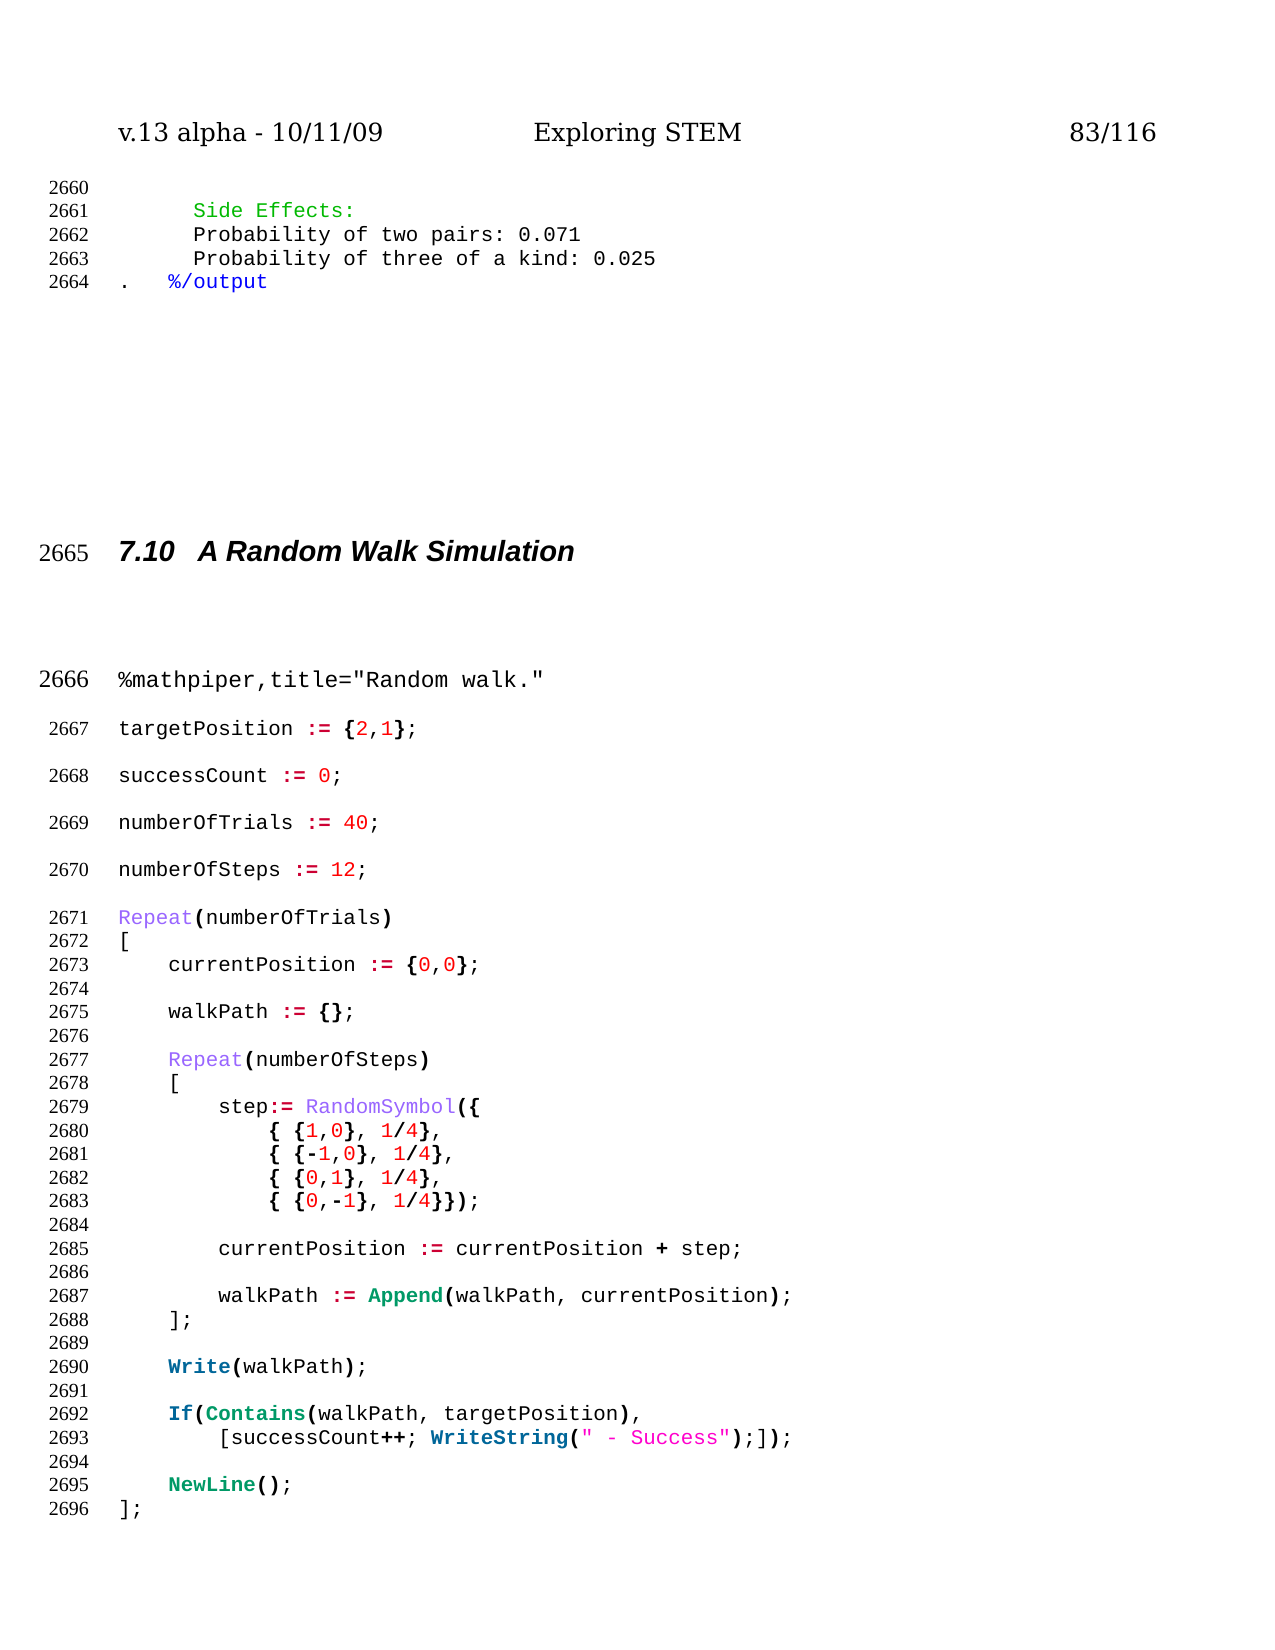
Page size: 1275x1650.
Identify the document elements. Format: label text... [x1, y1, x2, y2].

subtitle A Random Walk Simulation [118, 534, 1157, 568]
text Repeat(numberOfSteps) [118, 1049, 1157, 1072]
text . %/output [118, 271, 1157, 295]
text ]; [118, 1498, 1157, 1522]
text { {-1,0}, 1/4}, [118, 1143, 1157, 1167]
text walkPath := {}; [118, 1001, 1157, 1025]
text [successCount++; WriteString(" - Success");]); [118, 1427, 1157, 1451]
text If(Contains(walkPath, targetPosition), [118, 1403, 1157, 1427]
text currentPosition := {0,0}; [118, 954, 1157, 978]
text [ [118, 1072, 1157, 1096]
text ]; [118, 1309, 1157, 1332]
text [ [118, 930, 1157, 954]
text currentPosition := currentPosition + step; [118, 1238, 1157, 1261]
text { {0,1}, 1/4}, [118, 1167, 1157, 1191]
text Side Effects: [118, 200, 1157, 224]
text Repeat(numberOfTrials) [118, 907, 1157, 930]
text Probability of two pairs: 0.071 [118, 224, 1157, 248]
text %mathpiper,title="Random walk." [118, 668, 1157, 694]
text numberOfSteps := 12; [118, 859, 1157, 883]
text walkPath := Append(walkPath, currentPosition); [118, 1285, 1157, 1309]
text targetPosition := {2,1}; [118, 718, 1157, 741]
text { {0,-1}, 1/4}}); [118, 1191, 1157, 1214]
text successCount := 0; [118, 765, 1157, 788]
text step:= RandomSymbol({ [118, 1096, 1157, 1119]
text numberOfTrials := 40; [118, 812, 1157, 836]
text NewLine(); [118, 1474, 1157, 1498]
text Write(walkPath); [118, 1356, 1157, 1380]
text Probability of three of a kind: 0.025 [118, 248, 1157, 271]
text { {1,0}, 1/4}, [118, 1119, 1157, 1143]
